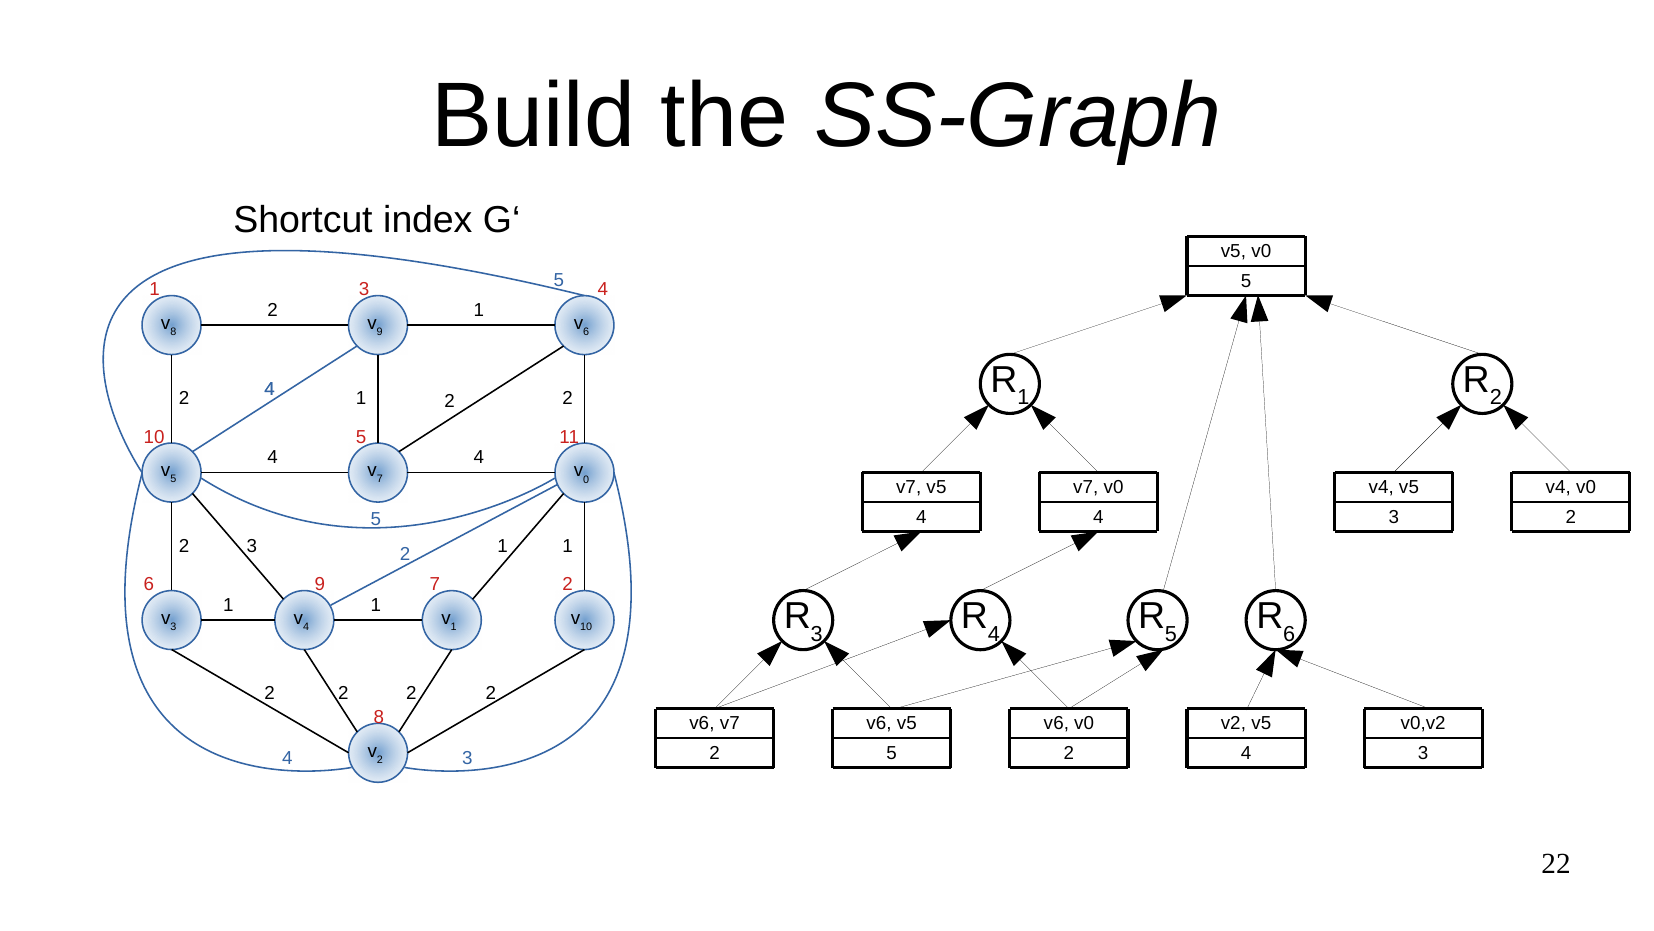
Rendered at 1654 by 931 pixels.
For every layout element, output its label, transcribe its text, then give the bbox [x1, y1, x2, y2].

text_box R1 [980, 354, 1040, 414]
text_box v0,v2 [1366, 710, 1481, 737]
text_box 2 [1011, 739, 1126, 766]
text_box 2 [1513, 503, 1628, 530]
text_box 4 [864, 503, 979, 530]
text_box R6 [1246, 590, 1306, 650]
text_box v6, v7 [657, 710, 772, 737]
text_box R2 [1452, 354, 1512, 414]
text_box v5, v0 [1189, 238, 1304, 265]
text_box R5 [1128, 590, 1188, 650]
text_box R3 [773, 590, 833, 650]
text_box 5 [1189, 267, 1304, 294]
text_box v2, v5 [1189, 710, 1304, 737]
text_box v7, v5 [864, 474, 979, 501]
text_box Shortcut index G‘ [218, 191, 538, 249]
text_box 2 [657, 739, 772, 766]
text_box 4 [1041, 503, 1156, 530]
text_box 5 [834, 739, 949, 766]
picture [82, 236, 674, 827]
text_box 4 [1189, 739, 1304, 766]
text_box v6, v0 [1011, 710, 1126, 737]
title Build the SS-Graph [82, 37, 1571, 193]
text_box 3 [1366, 739, 1481, 766]
text_box v6, v5 [834, 710, 949, 737]
text_box v7, v0 [1041, 474, 1156, 501]
text_box v4, v0 [1513, 474, 1628, 501]
text_box 3 [1336, 503, 1451, 530]
text_box v4, v5 [1336, 474, 1451, 501]
text_box R4 [950, 590, 1010, 650]
